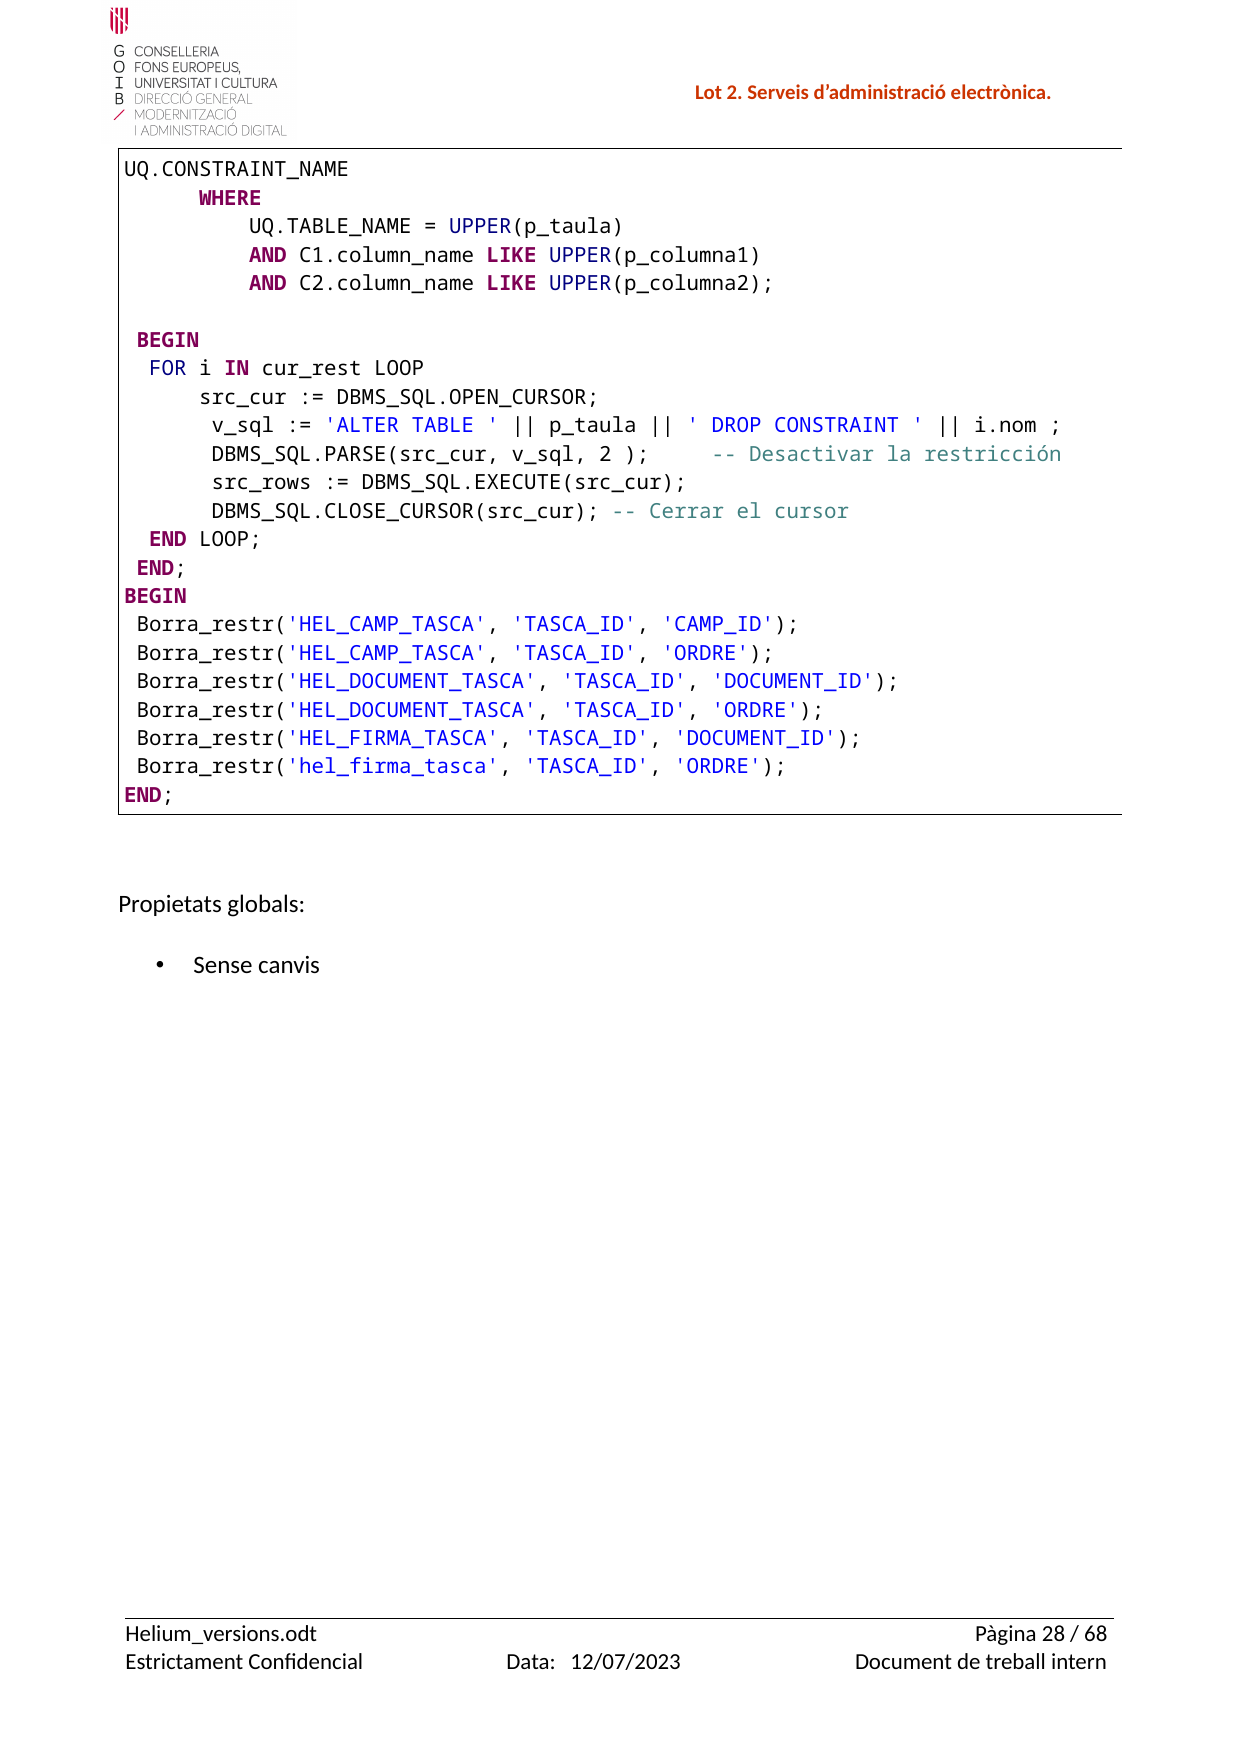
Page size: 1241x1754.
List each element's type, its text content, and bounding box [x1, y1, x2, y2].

picture [100, 0, 297, 144]
list Sense canvis [156, 949, 1122, 980]
table_header UQ.CONSTRAINT_NAME WHERE UQ.TABLE_NAME = UPPER(p_taula) AND C1.column_name LIKE UPPER(p_columna1) AND C2.column_name LIKE UPPER(p_columna2); BEGIN FOR i IN cur_rest LOOP src_cur := DBMS_SQL.OPEN_CURSOR; v_sql := 'ALTER TABLE ' || p_taula || ' DROP CONSTRAINT ' || i.nom ; DBMS_SQL.PARSE(src_cur, v_sql, 2 ); -- Desactivar la restricción src_rows := DBMS_SQL.EXECUTE(src_cur); DBMS_SQL.CLOSE_CURSOR(src_cur); -- Cerrar el cursor END LOOP; END; BEGIN Borra_restr('HEL_CAMP_TASCA', 'TASCA_ID', 'CAMP_ID'); Borra_restr('HEL_CAMP_TASCA', 'TASCA_ID', 'ORDRE'); Borra_restr('HEL_DOCUMENT_TASCA', 'TASCA_ID', 'DOCUMENT_ID'); Borra_restr('HEL_DOCUMENT_TASCA', 'TASCA_ID', 'ORDRE'); Borra_restr('HEL_FIRMA_TASCA', 'TASCA_ID', 'DOCUMENT_ID'); Borra_restr('hel_firma_tasca', 'TASCA_ID', 'ORDRE'); END; [119, 149, 1122, 814]
text Propietats globals: [118, 888, 1122, 919]
